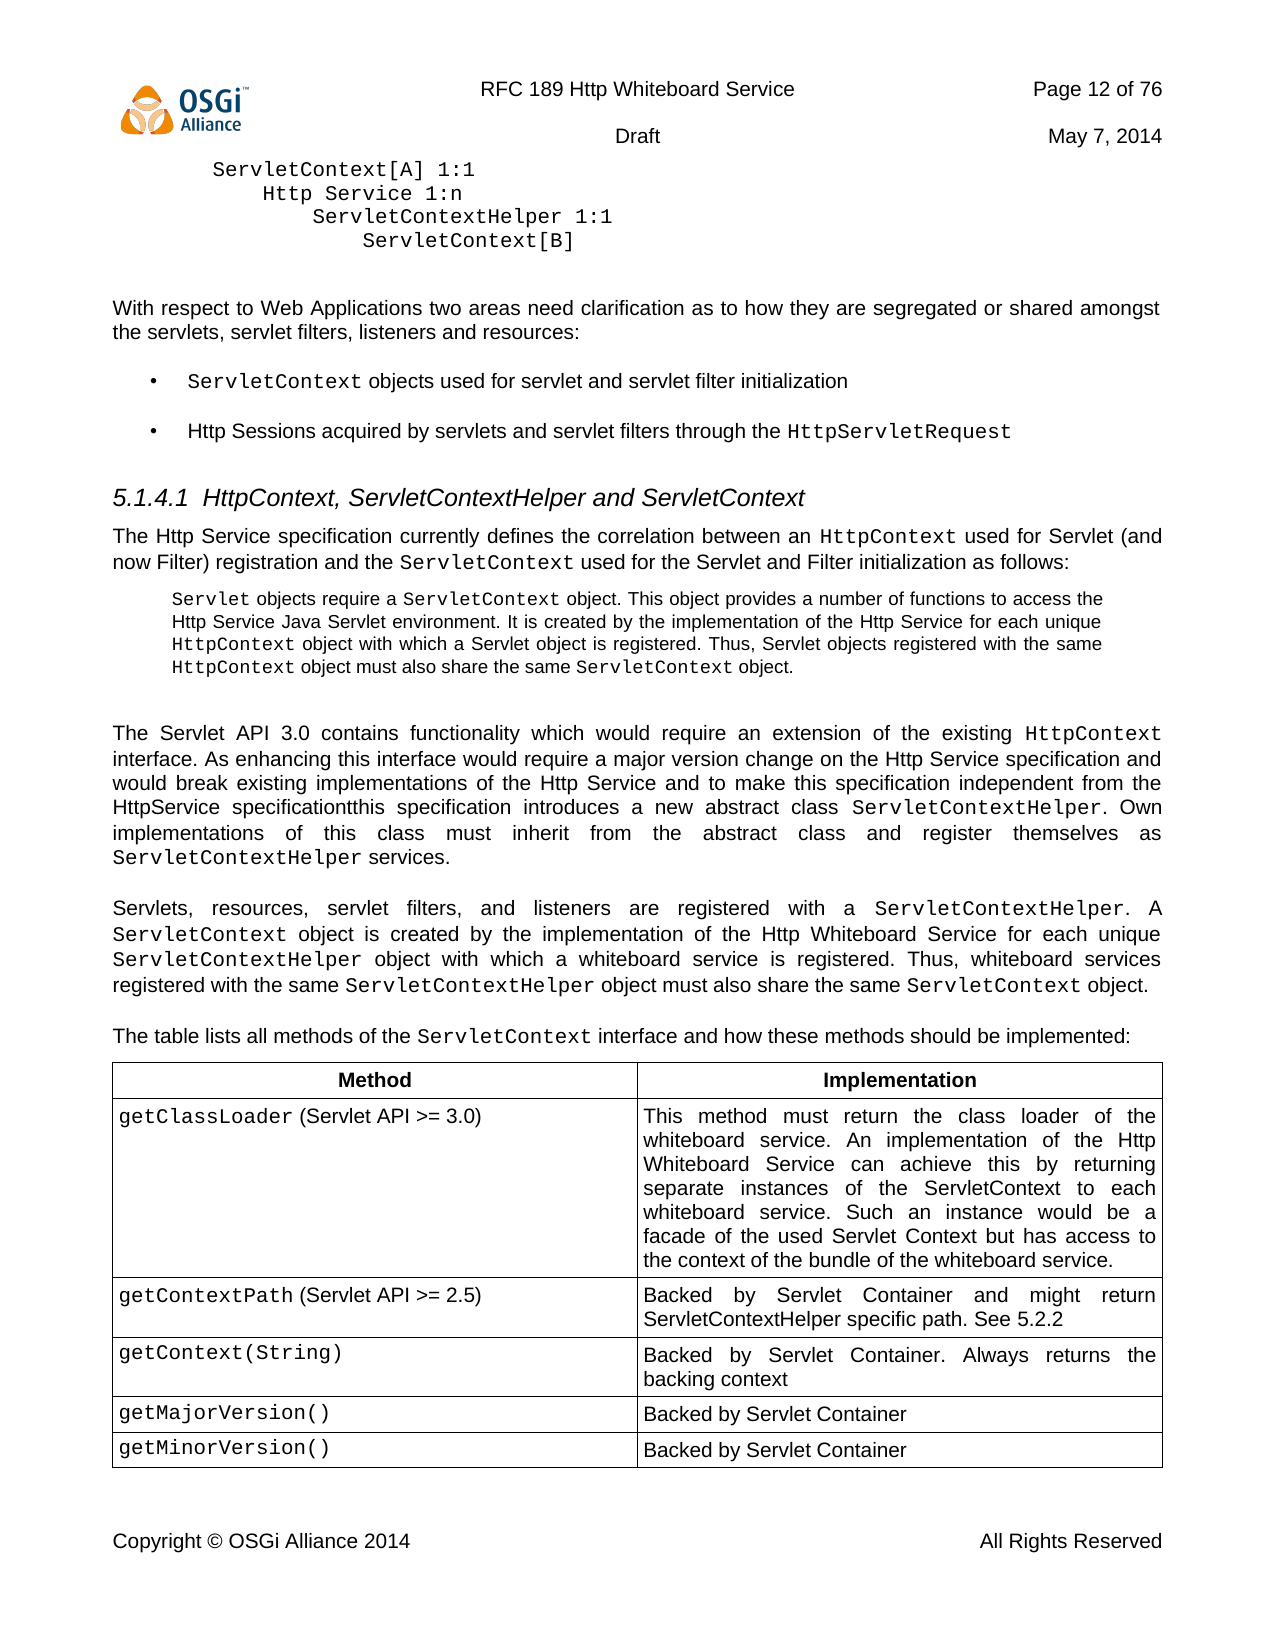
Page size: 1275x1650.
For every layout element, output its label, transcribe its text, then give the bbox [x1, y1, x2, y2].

table_cell getMinorVersion() [113, 1433, 637, 1467]
text Servlet objects require a ServletContext object. This object provides a number of functions to access the Http Service Java Servlet environment. It is created by the implementation of the Http Service for each unique HttpContext object with which a Servlet object is registered. Thus, Servlet objects registered with the same HttpContext object must also share the same ServletContext object. [172, 588, 1103, 679]
table_header Implementation [638, 1063, 1162, 1098]
table_cell getContextPath (Servlet API >= 2.5) [113, 1278, 637, 1337]
text ServletContext[A] 1:1 [112, 159, 1162, 183]
table_cell This method must return the class loader of the whiteboard service. An implementation of the Http Whiteboard Service can achieve this by returning separate instances of the ServletContext to each whiteboard service. Such an instance would be a facade of the used Servlet Context but has access to the context of the bundle of the whiteboard service. [638, 1099, 1162, 1277]
table_cell Backed by Servlet Container [638, 1397, 1162, 1432]
text With respect to Web Applications two areas need clarification as to how they are segregated or shared amongst the servlets, servlet filters, listeners and resources: [112, 296, 1162, 343]
table_header Method [113, 1063, 637, 1098]
text The Http Service specification currently defines the correlation between an HttpContext used for Servlet (and now Filter) registration and the ServletContext used for the Servlet and Filter initialization as follows: [112, 524, 1162, 576]
table_cell getClassLoader (Servlet API >= 3.0) [113, 1099, 637, 1277]
text The Servlet API 3.0 contains functionality which would require an extension of the existing HttpContext interface. As enhancing this interface would require a major version change on the Http Service specification and would break existing implementations of the Http Service and to make this specification independent from the HttpService specificationtthis specification introduces a new abstract class ServletContextHelper. Own implementations of this class must inherit from the abstract class and register themselves as ServletContextHelper services. [112, 721, 1162, 871]
table_cell Backed by Servlet Container. Always returns the backing context [638, 1338, 1162, 1396]
table_cell Backed by Servlet Container [638, 1433, 1162, 1467]
table_cell Backed by Servlet Container and might return ServletContextHelper specific path. See 5.2.2 [638, 1278, 1162, 1337]
list Http Sessions acquired by servlets and servlet filters through the HttpServletRequest [150, 419, 1162, 445]
text ServletContextHelper 1:1 [112, 206, 1162, 230]
picture [113, 78, 257, 142]
text The table lists all methods of the ServletContext interface and how these methods should be implemented: [112, 1024, 1162, 1050]
table_cell getContext(String) [113, 1338, 637, 1396]
table_cell getMajorVersion() [113, 1397, 637, 1432]
list ServletContext objects used for servlet and servlet filter initialization [150, 368, 1162, 394]
subtitle HttpContext, ServletContextHelper and ServletContext [112, 483, 1162, 511]
text Servlets, resources, servlet filters, and listeners are registered with a ServletContextHelper. A ServletContext object is created by the implementation of the Http Whiteboard Service for each unique ServletContextHelper object with which a whiteboard service is registered. Thus, whiteboard services registered with the same ServletContextHelper object must also share the same ServletContext object. [112, 896, 1162, 999]
text ServletContext[B] [112, 230, 1162, 253]
text Http Service 1:n [112, 183, 1162, 206]
